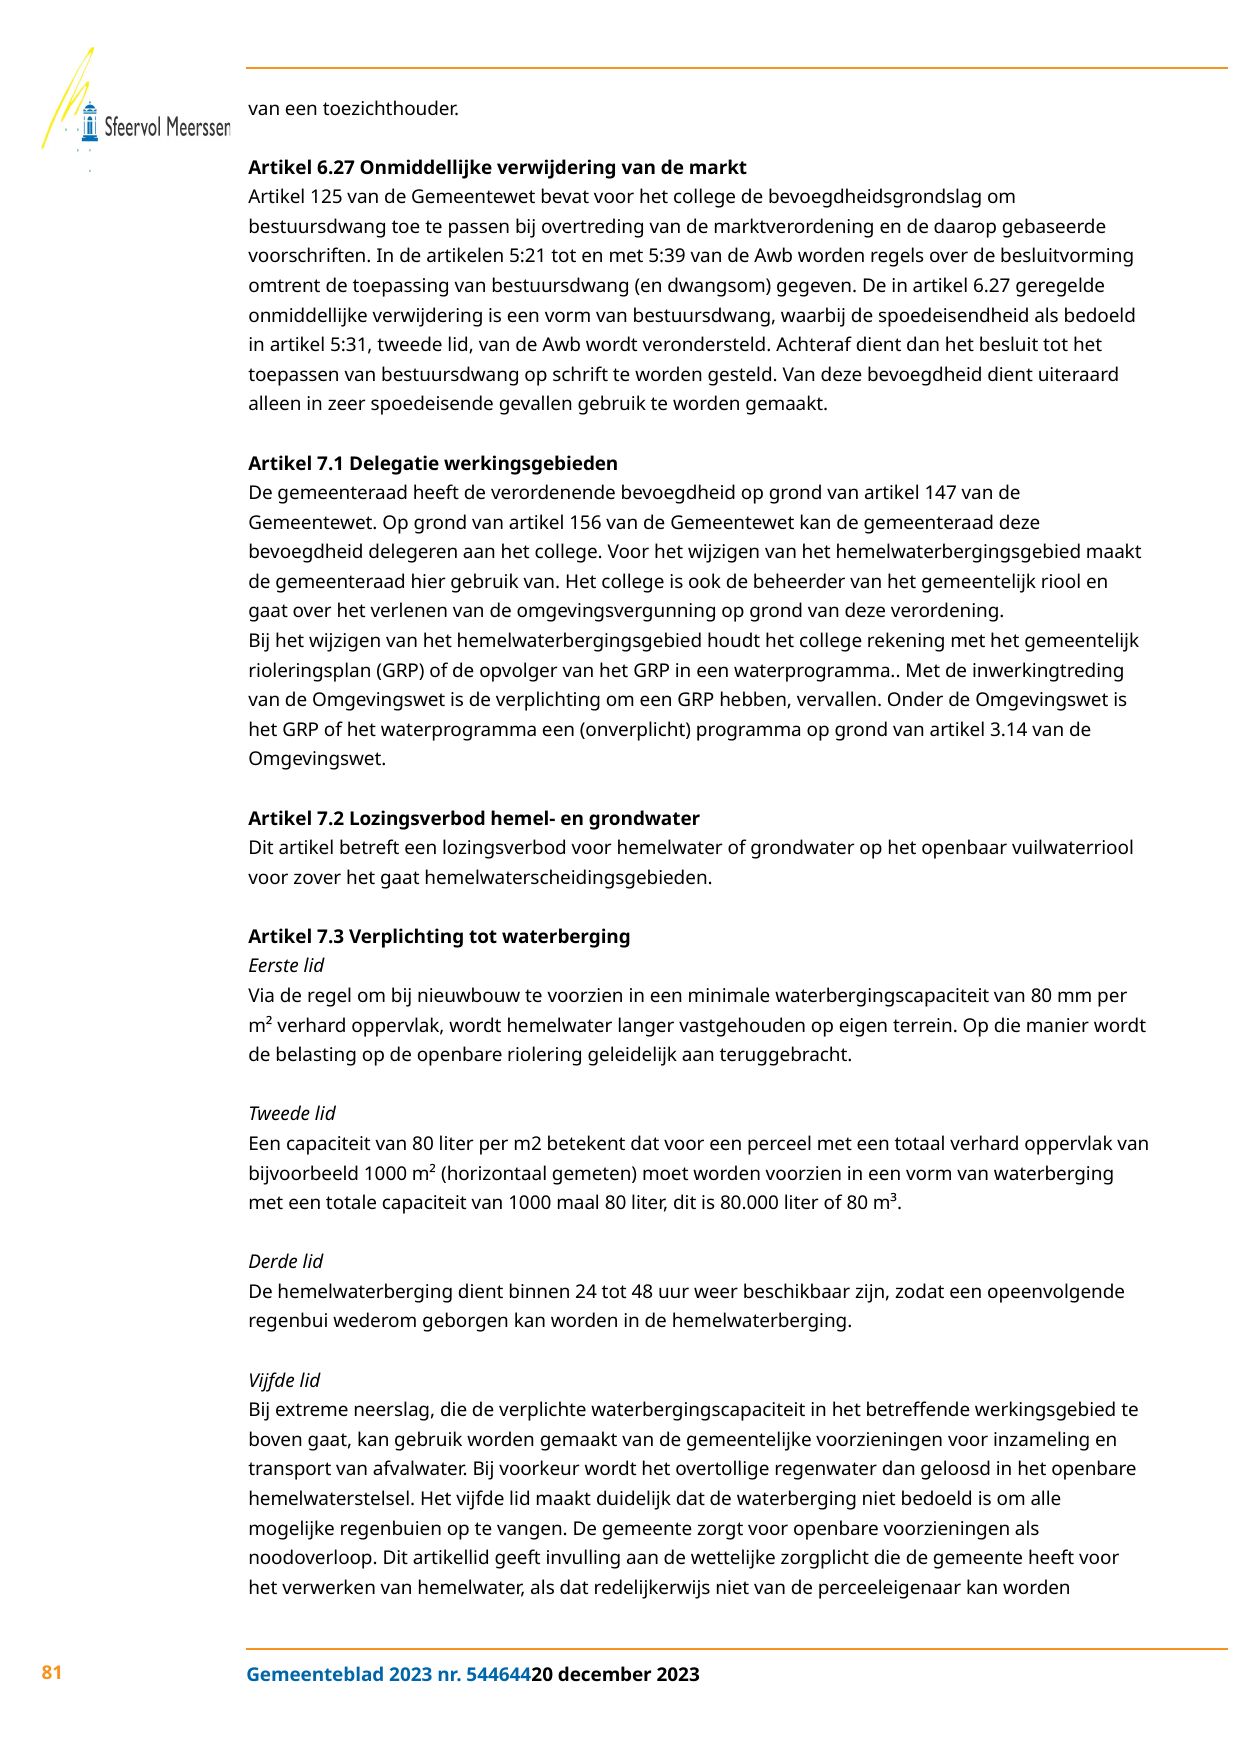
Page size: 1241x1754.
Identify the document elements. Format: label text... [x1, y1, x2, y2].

text Derde lid [248, 1248, 1152, 1274]
text De hemelwaterberging dient binnen 24 tot 48 uur weer beschikbaar zijn, zodat een opeenvolgende regenbui wederom geborgen kan worden in de hemelwaterberging. [248, 1278, 1152, 1333]
text Artikel 7.3 Verplichting tot waterberging [248, 923, 1152, 949]
text Vijfde lid [248, 1367, 1152, 1393]
text Dit artikel betreft een lozingsverbod voor hemelwater of grondwater op het openbaar vuilwaterriool voor zover het gaat hemelwaterscheidingsgebieden. [248, 834, 1152, 890]
text Artikel 6.27 Onmiddellijke verwijdering van de markt [248, 154, 1152, 180]
text Eerste lid [248, 953, 1152, 978]
text Via de regel om bij nieuwbouw te voorzien in een minimale waterbergingscapaciteit van 80 mm per m² verhard oppervlak, wordt hemelwater langer vastgehouden op eigen terrein. Op die manier wordt de belasting op de openbare riolering geleidelijk aan teruggebracht. [248, 982, 1152, 1067]
text Bij extreme neerslag, die de verplichte waterbergingscapaciteit in het betreffende werkingsgebied te boven gaat, kan gebruik worden gemaakt van de gemeentelijke voorzieningen voor inzameling en transport van afvalwater. Bij voorkeur wordt het overtollige regenwater dan geloosd in het openbare hemelwaterstelsel. Het vijfde lid maakt duidelijk dat de waterberging niet bedoeld is om alle mogelijke regenbuien op te vangen. De gemeente zorgt voor openbare voorzieningen als noodoverloop. Dit artikellid geeft invulling aan de wettelijke zorgplicht die de gemeente heeft voor het verwerken van hemelwater, als dat redelijkerwijs niet van de perceeleigenaar kan worden [248, 1396, 1152, 1600]
text Tweede lid [248, 1101, 1152, 1126]
text van een toezichthouder. [248, 95, 1152, 121]
text Artikel 125 van de Gemeentewet bevat voor het college de bevoegdheidsgrondslag om bestuursdwang toe te passen bij overtreding van de marktverordening en de daarop gebaseerde voorschriften. In de artikelen 5:21 tot en met 5:39 van de Awb worden regels over de besluitvorming omtrent de toepassing van bestuursdwang (en dwangsom) gegeven. De in artikel 6.27 geregelde onmiddellijke verwijdering is een vorm van bestuursdwang, waarbij de spoedeisendheid als bedoeld in artikel 5:31, tweede lid, van de Awb wordt verondersteld. Achteraf dient dan het besluit tot het toepassen van bestuursdwang op schrift te worden gesteld. Van deze bevoegdheid dient uiteraard alleen in zeer spoedeisende gevallen gebruik te worden gemaakt. [248, 183, 1152, 416]
text De gemeenteraad heeft de verordenende bevoegdheid op grond van artikel 147 van de Gemeentewet. Op grond van artikel 156 van de Gemeentewet kan de gemeenteraad deze bevoegdheid delegeren aan het college. Voor het wijzigen van het hemelwaterbergingsgebied maakt de gemeenteraad hier gebruik van. Het college is ook de beheerder van het gemeentelijk riool en gaat over het verlenen van de omgevingsvergunning op grond van deze verordening. [248, 479, 1152, 623]
text Bij het wijzigen van het hemelwaterbergingsgebied houdt het college rekening met het gemeentelijk rioleringsplan (GRP) of de opvolger van het GRP in een waterprogramma.. Met de inwerkingtreding van de Omgevingswet is de verplichting om een GRP hebben, vervallen. Onder de Omgevingswet is het GRP of het waterprogramma een (onverplicht) programma op grond van artikel 3.14 van de Omgevingswet. [248, 627, 1152, 771]
text Artikel 7.2 Lozingsverbod hemel- en grondwater [248, 805, 1152, 831]
text Een capaciteit van 80 liter per m2 betekent dat voor een perceel met een totaal verhard oppervlak van bijvoorbeeld 1000 m² (horizontaal gemeten) moet worden voorzien in een vorm van waterberging met een totale capaciteit van 1000 maal 80 liter, dit is 80.000 liter of 80 m³. [248, 1130, 1152, 1215]
text Artikel 7.1 Delegatie werkingsgebieden [248, 450, 1152, 476]
picture [41, 47, 231, 172]
